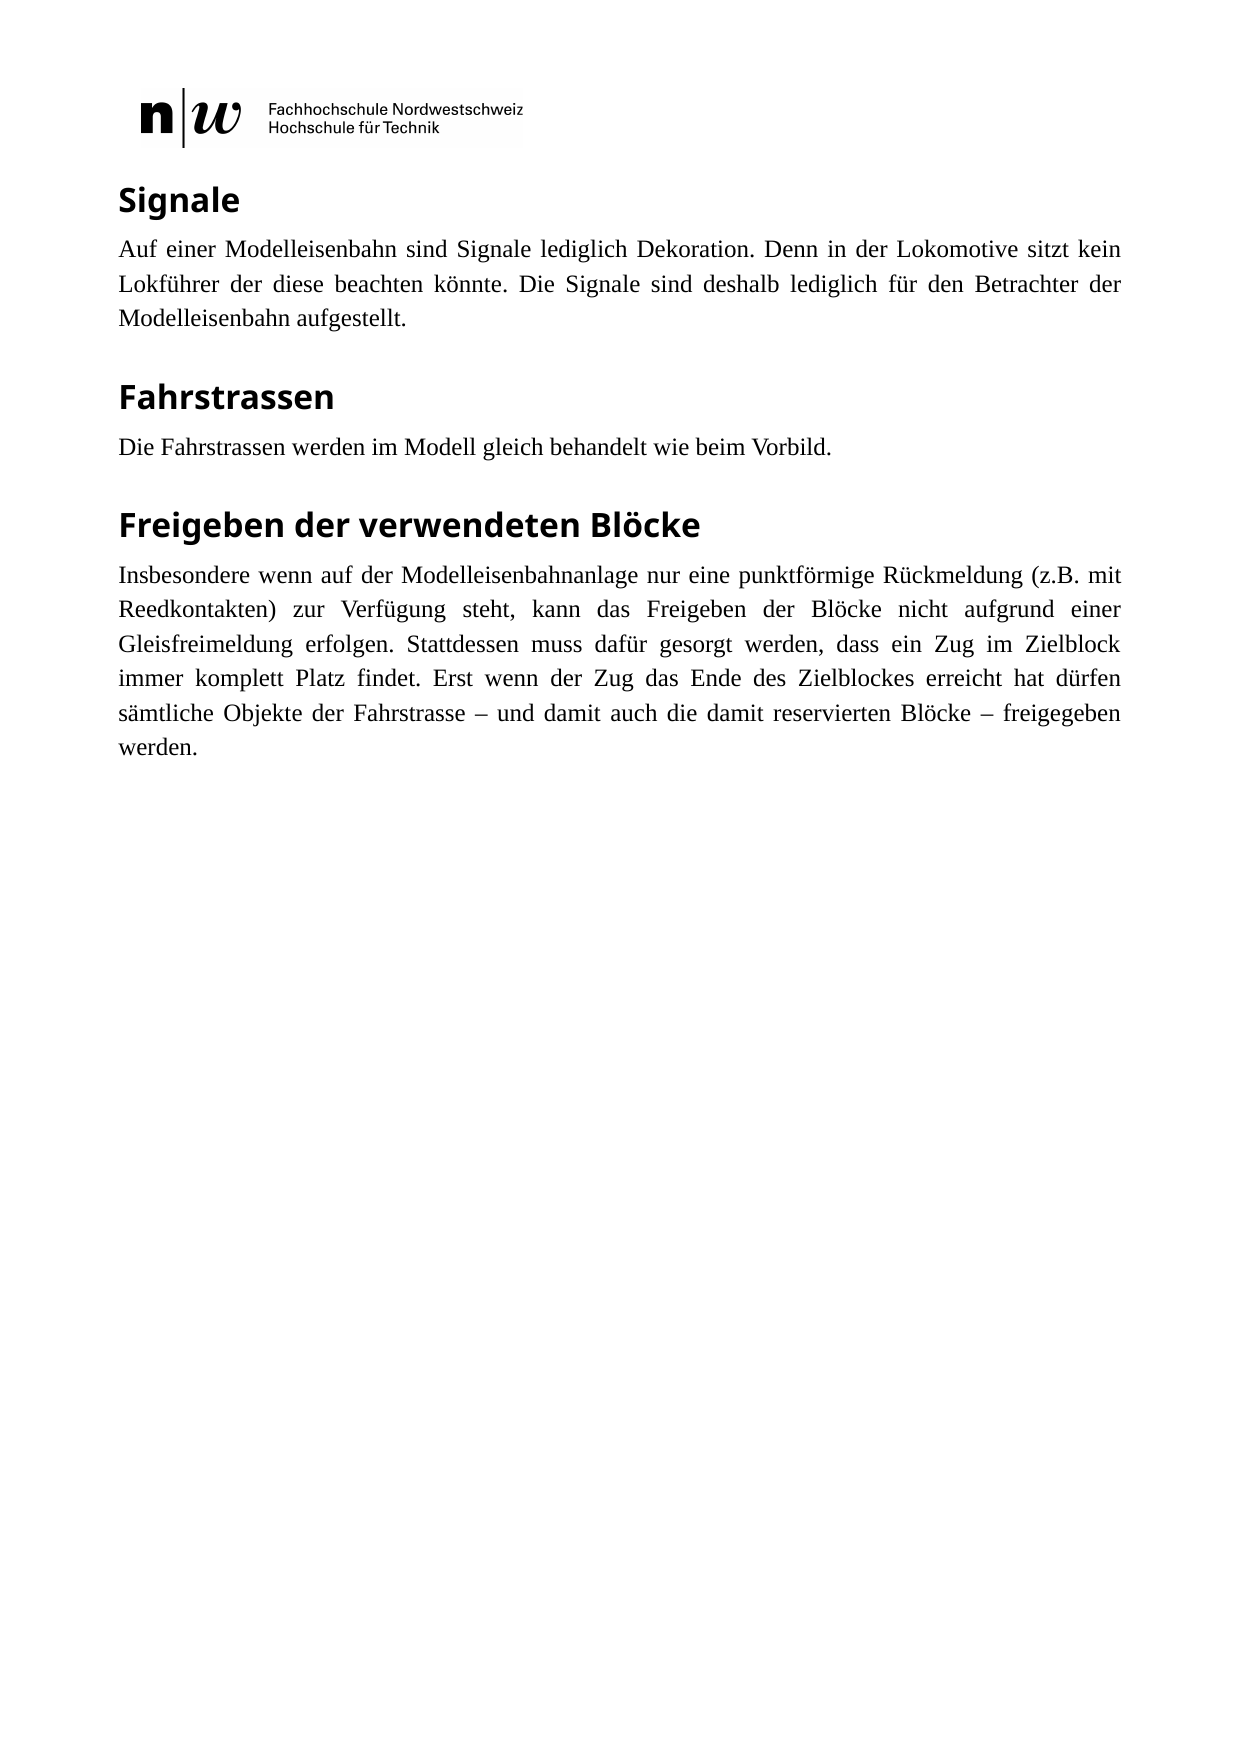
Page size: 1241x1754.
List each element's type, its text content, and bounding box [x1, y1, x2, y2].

text Die Fahrstrassen werden im Modell gleich behandelt wie beim Vorbild. [118, 432, 1122, 460]
subtitle Fahrstrassen [118, 373, 1122, 419]
subtitle Signale [118, 176, 1122, 222]
subtitle Freigeben der verwendeten Blöcke [118, 502, 1122, 547]
text Insbesondere wenn auf der Modelleisenbahnanlage nur eine punktförmige Rückmeldung (z.B. mit Reedkontakten) zur Verfügung steht, kann das Freigeben der Blöcke nicht aufgrund einer Gleisfreimeldung erfolgen. Stattdessen muss dafür gesorgt werden, dass ein Zug im Zielblock immer komplett Platz findet. Erst wenn der Zug das Ende des Zielblockes erreicht hat dürfen sämtliche Objekte der Fahrstrasse – und damit auch die damit reservierten Blöcke – freigegeben werden. [118, 560, 1122, 761]
text Auf einer Modelleisenbahn sind Signale lediglich Dekoration. Denn in der Lokomotive sitzt kein Lokführer der diese beachten könnte. Die Signale sind deshalb lediglich für den Betrachter der Modelleisenbahn aufgestellt. [118, 234, 1122, 332]
picture [141, 88, 523, 148]
